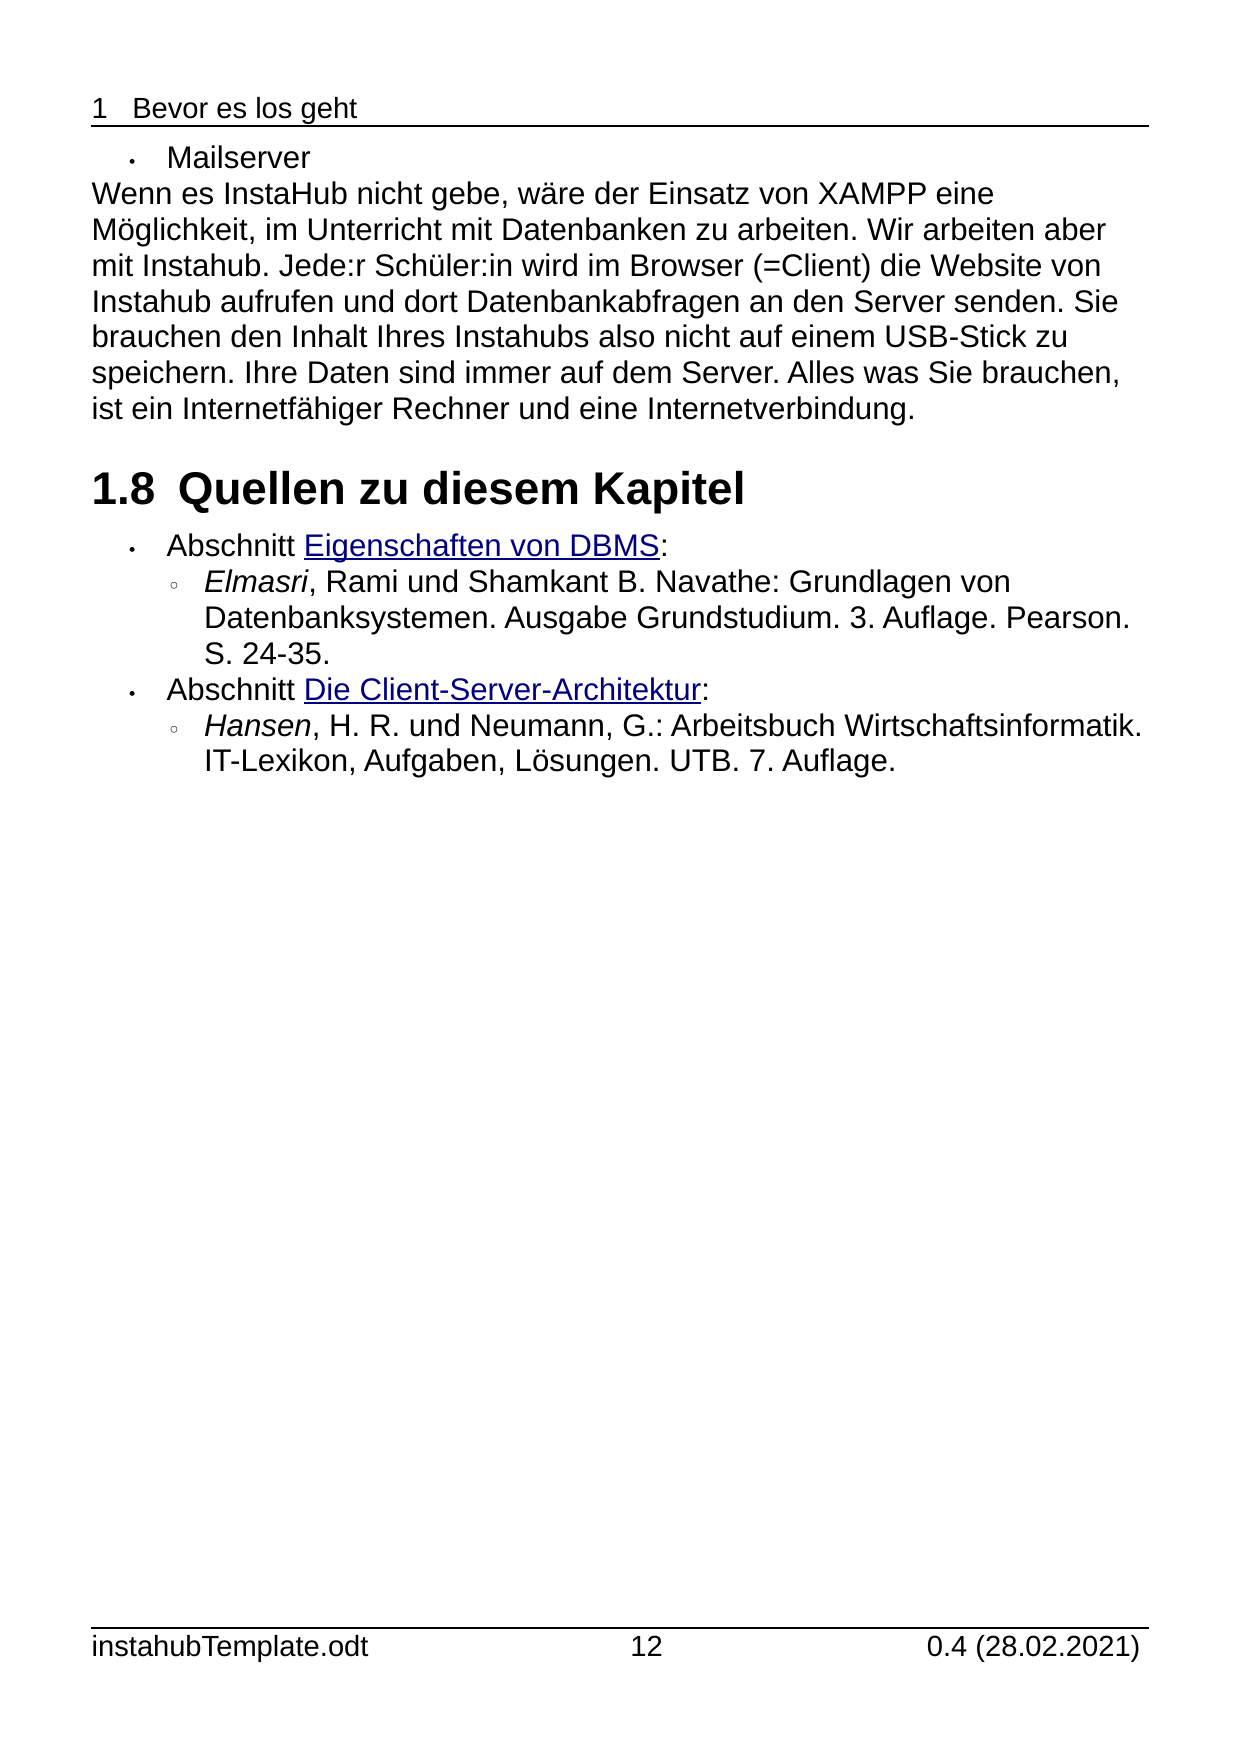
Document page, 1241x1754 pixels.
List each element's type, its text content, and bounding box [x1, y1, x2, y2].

list Elmasri, Rami und Shamkant B. Navathe: Grundlagen von Datenbanksystemen. Ausgabe Grundstudium. 3. Auflage. Pearson. S. 24-35. [166, 563, 1149, 671]
list Hansen, H. R. und Neumann, G.: Arbeitsbuch Wirtschaftsinformatik. IT-Lexikon, Aufgaben, Lösungen. UTB. 7. Auflage. [166, 707, 1149, 778]
list Abschnitt Eigenschaften von DBMS: [129, 527, 1149, 563]
list Mailserver [129, 139, 1149, 175]
subtitle Quellen zu diesem Kapitel [91, 462, 1149, 514]
text Wenn es InstaHub nicht gebe, wäre der Einsatz von XAMPP eine Möglichkeit, im Unterricht mit Datenbanken zu arbeiten. Wir arbeiten aber mit Instahub. Jede:r Schüler:in wird im Browser (=Client) die Website von Instahub aufrufen und dort Datenbankabfragen an den Server senden. Sie brauchen den Inhalt Ihres Instahubs also nicht auf einem USB-Stick zu speichern. Ihre Daten sind immer auf dem Server. Alles was Sie brauchen, ist ein Internetfähiger Rechner und eine Internetverbindung. [91, 175, 1149, 426]
list Abschnitt Die Client-Server-Architektur: [129, 671, 1149, 707]
